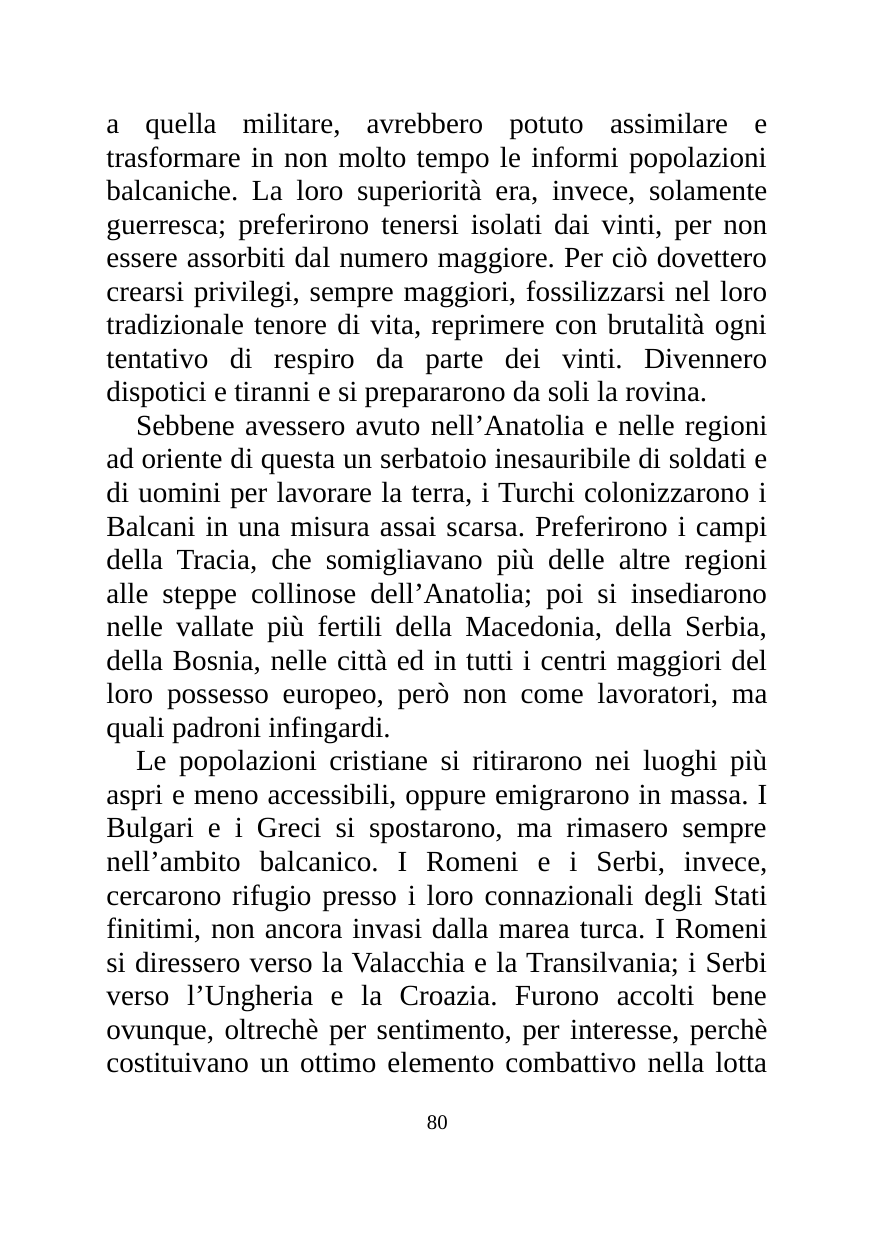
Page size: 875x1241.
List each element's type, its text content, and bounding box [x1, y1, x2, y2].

text Le popolazioni cristiane si ritirarono nei luoghi più aspri e meno accessibili, oppure emigrarono in massa. I Bulgari e i Greci si spostarono, ma rimasero sempre nell’ambito balcanico. I Romeni e i Serbi, invece, cercarono rifugio presso i loro connazionali degli Stati finitimi, non ancora invasi dalla marea turca. I Romeni si diressero verso la Valacchia e la Transilvania; i Serbi verso l’Ungheria e la Croazia. Furono accolti bene ovunque, oltrechè per sentimento, per interesse, perchè costituivano un ottimo elemento combattivo nella lotta [106, 743, 768, 1079]
text a quella militare, avrebbero potuto assimilare e trasformare in non molto tempo le informi popolazioni balcaniche. La loro superiorità era, invece, solamente guerresca; preferirono tenersi isolati dai vinti, per non essere assorbiti dal numero maggiore. Per ciò dovettero crearsi privilegi, sempre maggiori, fossilizzarsi nel loro tradizionale tenore di vita, reprimere con brutalità ogni tentativo di respiro da parte dei vinti. Divennero dispotici e tiranni e si prepararono da soli la rovina. [106, 106, 768, 408]
text Sebbene avessero avuto nell’Anatolia e nelle regioni ad oriente di questa un serbatoio inesauribile di soldati e di uomini per lavorare la terra, i Turchi colonizzarono i Balcani in una misura assai scarsa. Preferirono i campi della Tracia, che somigliavano più delle altre regioni alle steppe collinose dell’Anatolia; poi si insediarono nelle vallate più fertili della Macedonia, della Serbia, della Bosnia, nelle città ed in tutti i centri maggiori del loro possesso europeo, però non come lavoratori, ma quali padroni infingardi. [106, 408, 768, 743]
